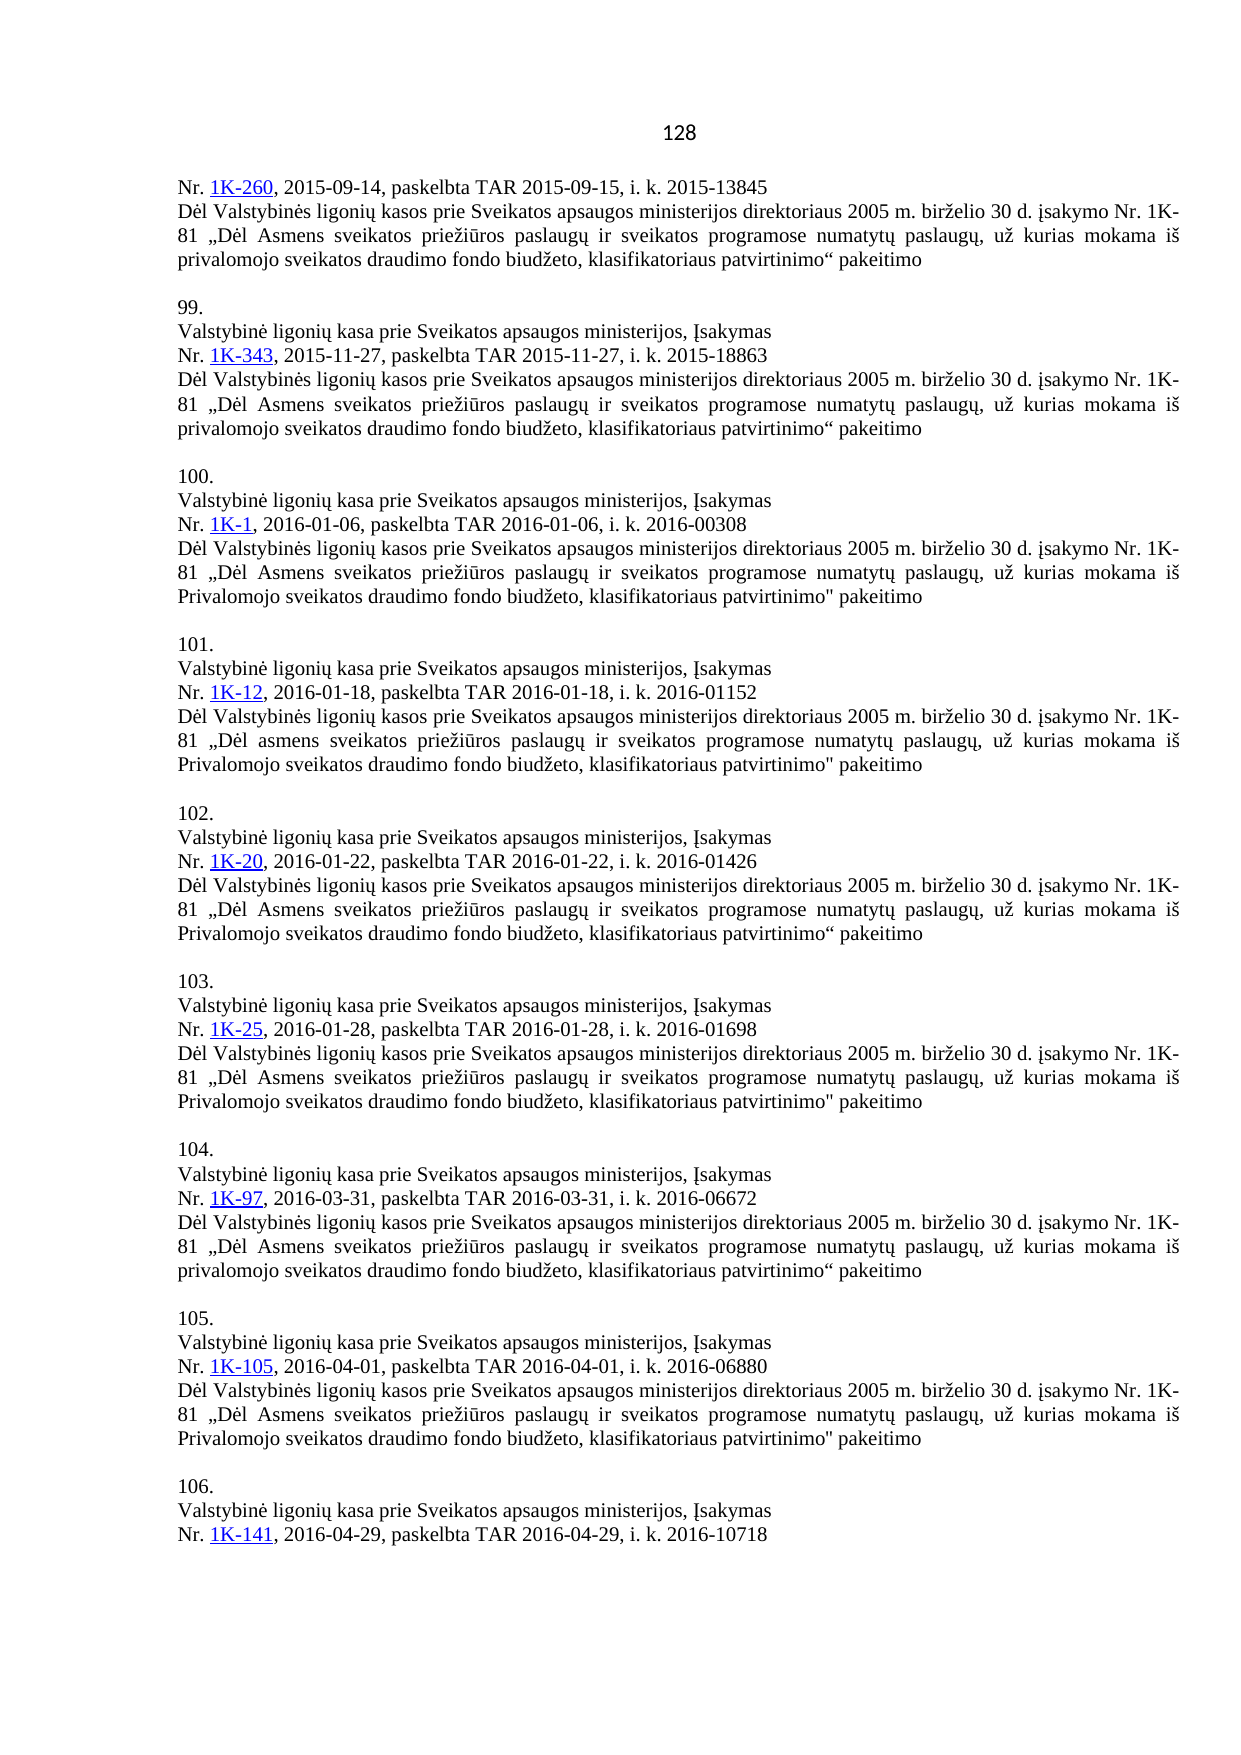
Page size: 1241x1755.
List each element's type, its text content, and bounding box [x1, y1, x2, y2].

text Dėl Valstybinės ligonių kasos prie Sveikatos apsaugos ministerijos direktoriaus 2005 m. birželio 30 d. įsakymo Nr. 1K-81 „Dėl Asmens sveikatos priežiūros paslaugų ir sveikatos programose numatytų paslaugų, už kurias mokama iš Privalomojo sveikatos draudimo fondo biudžeto, klasifikatoriaus patvirtinimo'' pakeitimo [177, 1378, 1181, 1450]
text Valstybinė ligonių kasa prie Sveikatos apsaugos ministerijos, Įsakymas [177, 993, 1181, 1017]
text Nr. 1K-25, 2016-01-28, paskelbta TAR 2016-01-28, i. k. 2016-01698 [177, 1017, 1181, 1041]
text 103. [177, 969, 1181, 993]
text Valstybinė ligonių kasa prie Sveikatos apsaugos ministerijos, Įsakymas [177, 1498, 1181, 1522]
text Valstybinė ligonių kasa prie Sveikatos apsaugos ministerijos, Įsakymas [177, 319, 1181, 343]
text Valstybinė ligonių kasa prie Sveikatos apsaugos ministerijos, Įsakymas [177, 488, 1181, 512]
text 100. [177, 464, 1181, 488]
text Dėl Valstybinės ligonių kasos prie Sveikatos apsaugos ministerijos direktoriaus 2005 m. birželio 30 d. įsakymo Nr. 1K-81 „Dėl Asmens sveikatos priežiūros paslaugų ir sveikatos programose numatytų paslaugų, už kurias mokama iš privalomojo sveikatos draudimo fondo biudžeto, klasifikatoriaus patvirtinimo“ pakeitimo [177, 367, 1181, 439]
text Nr. 1K-20, 2016-01-22, paskelbta TAR 2016-01-22, i. k. 2016-01426 [177, 849, 1181, 873]
text Valstybinė ligonių kasa prie Sveikatos apsaugos ministerijos, Įsakymas [177, 1330, 1181, 1354]
text Nr. 1K-1, 2016-01-06, paskelbta TAR 2016-01-06, i. k. 2016-00308 [177, 512, 1181, 536]
text 102. [177, 801, 1181, 824]
text Nr. 1K-12, 2016-01-18, paskelbta TAR 2016-01-18, i. k. 2016-01152 [177, 680, 1181, 704]
text 106. [177, 1474, 1181, 1498]
text 101. [177, 632, 1181, 656]
text 99. [177, 295, 1181, 319]
text Dėl Valstybinės ligonių kasos prie Sveikatos apsaugos ministerijos direktoriaus 2005 m. birželio 30 d. įsakymo Nr. 1K-81 „Dėl Asmens sveikatos priežiūros paslaugų ir sveikatos programose numatytų paslaugų, už kurias mokama iš Privalomojo sveikatos draudimo fondo biudžeto, klasifikatoriaus patvirtinimo" pakeitimo [177, 536, 1181, 608]
text Dėl Valstybinės ligonių kasos prie Sveikatos apsaugos ministerijos direktoriaus 2005 m. birželio 30 d. įsakymo Nr. 1K-81 „Dėl Asmens sveikatos priežiūros paslaugų ir sveikatos programose numatytų paslaugų, už kurias mokama iš Privalomojo sveikatos draudimo fondo biudžeto, klasifikatoriaus patvirtinimo" pakeitimo [177, 1041, 1181, 1113]
text Valstybinė ligonių kasa prie Sveikatos apsaugos ministerijos, Įsakymas [177, 1161, 1181, 1186]
text 104. [177, 1137, 1181, 1161]
text Dėl Valstybinės ligonių kasos prie Sveikatos apsaugos ministerijos direktoriaus 2005 m. birželio 30 d. įsakymo Nr. 1K-81 „Dėl Asmens sveikatos priežiūros paslaugų ir sveikatos programose numatytų paslaugų, už kurias mokama iš Privalomojo sveikatos draudimo fondo biudžeto, klasifikatoriaus patvirtinimo“ pakeitimo [177, 873, 1181, 945]
text Nr. 1K-105, 2016-04-01, paskelbta TAR 2016-04-01, i. k. 2016-06880 [177, 1354, 1181, 1378]
text Dėl Valstybinės ligonių kasos prie Sveikatos apsaugos ministerijos direktoriaus 2005 m. birželio 30 d. įsakymo Nr. 1K-81 „Dėl Asmens sveikatos priežiūros paslaugų ir sveikatos programose numatytų paslaugų, už kurias mokama iš privalomojo sveikatos draudimo fondo biudžeto, klasifikatoriaus patvirtinimo“ pakeitimo [177, 199, 1181, 271]
text Nr. 1K-343, 2015-11-27, paskelbta TAR 2015-11-27, i. k. 2015-18863 [177, 343, 1181, 367]
text Nr. 1K-141, 2016-04-29, paskelbta TAR 2016-04-29, i. k. 2016-10718 [177, 1522, 1181, 1546]
text Dėl Valstybinės ligonių kasos prie Sveikatos apsaugos ministerijos direktoriaus 2005 m. birželio 30 d. įsakymo Nr. 1K-81 „Dėl asmens sveikatos priežiūros paslaugų ir sveikatos programose numatytų paslaugų, už kurias mokama iš Privalomojo sveikatos draudimo fondo biudžeto, klasifikatoriaus patvirtinimo" pakeitimo [177, 704, 1181, 776]
text Dėl Valstybinės ligonių kasos prie Sveikatos apsaugos ministerijos direktoriaus 2005 m. birželio 30 d. įsakymo Nr. 1K-81 „Dėl Asmens sveikatos priežiūros paslaugų ir sveikatos programose numatytų paslaugų, už kurias mokama iš privalomojo sveikatos draudimo fondo biudžeto, klasifikatoriaus patvirtinimo“ pakeitimo [177, 1209, 1181, 1282]
text Valstybinė ligonių kasa prie Sveikatos apsaugos ministerijos, Įsakymas [177, 656, 1181, 680]
text Nr. 1K-260, 2015-09-14, paskelbta TAR 2015-09-15, i. k. 2015-13845 [177, 175, 1181, 199]
text Nr. 1K-97, 2016-03-31, paskelbta TAR 2016-03-31, i. k. 2016-06672 [177, 1186, 1181, 1209]
text 105. [177, 1306, 1181, 1330]
text Valstybinė ligonių kasa prie Sveikatos apsaugos ministerijos, Įsakymas [177, 824, 1181, 849]
